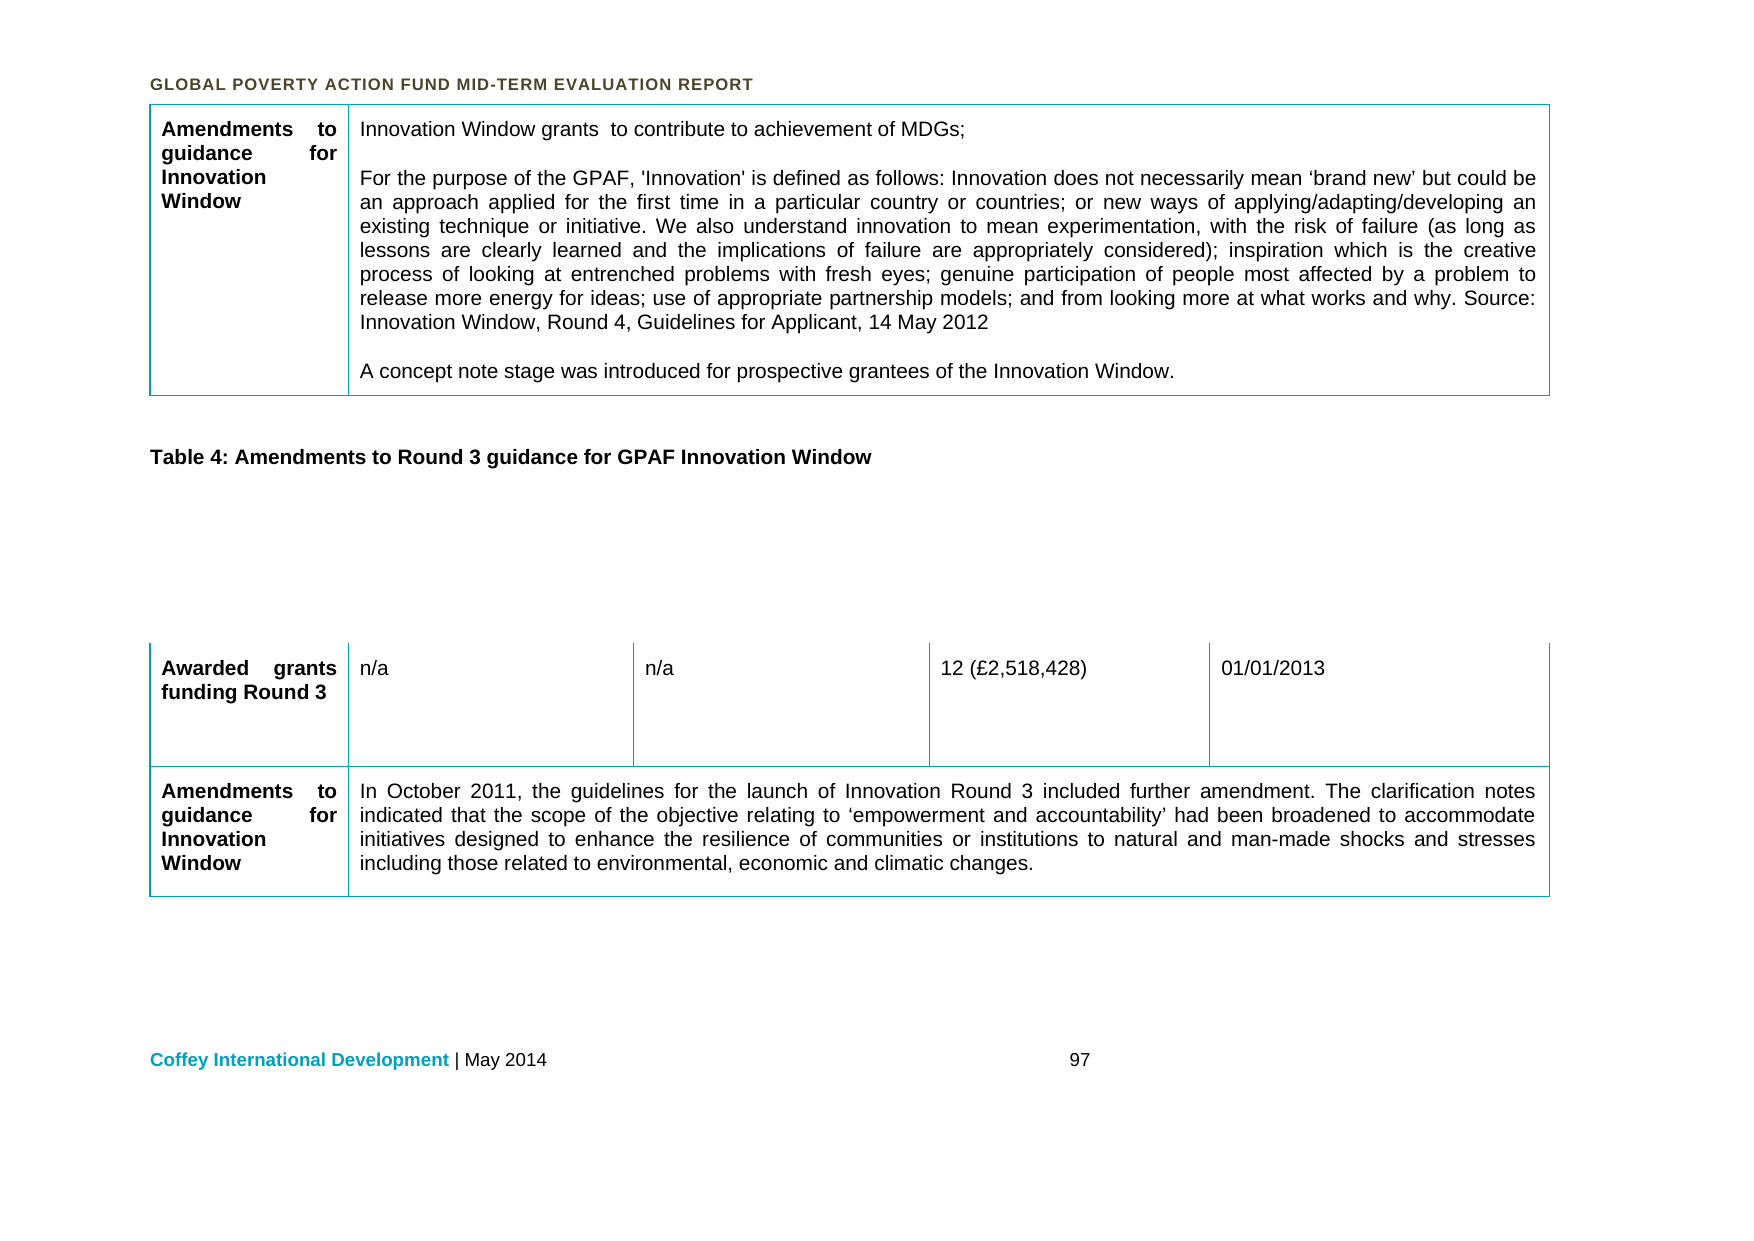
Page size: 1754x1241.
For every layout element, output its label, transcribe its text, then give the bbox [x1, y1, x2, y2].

table_cell In October 2011, the guidelines for the launch of Innovation Round 3 included further amendment. The clarification notes indicated that the scope of the objective relating to ‘empowerment and accountability’ had been broadened to accommodate initiatives designed to enhance the resilience of communities or institutions to natural and man-made shocks and stresses including those related to environmental, economic and climatic changes. [349, 767, 1549, 896]
table_cell Earliest project start date [930, 569, 1209, 643]
table_cell 12 (£2,518,428) [930, 644, 1209, 766]
table_cell Amendments to guidance for Innovation Window [151, 105, 348, 395]
table_cell n/a [634, 644, 929, 766]
text Table 4: Amendments to Round 3 guidance for GPAF Innovation Window [150, 444, 1604, 468]
table_cell [151, 569, 348, 643]
table_cell Amendments to guidance for Innovation Window [151, 767, 348, 896]
table_cell No. (amount) of grants [1210, 569, 1549, 643]
table_cell Awarded grants funding Round 3 [151, 644, 348, 766]
table_cell n/a [349, 644, 633, 766]
table_header [151, 494, 348, 568]
table_cell No. (amount) of grants [634, 569, 929, 643]
table_header Impact Window [349, 494, 929, 568]
table_header Innovation Window [930, 494, 1549, 568]
table_cell Earliest project start date [349, 569, 633, 643]
table_cell 01/01/2013 [1210, 644, 1549, 766]
table_cell Innovation Window grants to contribute to achievement of MDGs; For the purpose of the GPAF, 'Innovation' is defined as follows: Innovation does not necessarily mean ‘brand new’ but could be an approach applied for the first time in a particular country or countries; or new ways of applying/adapting/developing an existing technique or initiative. We also understand innovation to mean experimentation, with the risk of failure (as long as lessons are clearly learned and the implications of failure are appropriately considered); inspiration which is the creative process of looking at entrenched problems with fresh eyes; genuine participation of people most affected by a problem to release more energy for ideas; use of appropriate partnership models; and from looking more at what works and why. Source: Innovation Window, Round 4, Guidelines for Applicant, 14 May 2012 A concept note stage was introduced for prospective grantees of the Innovation Window. [349, 105, 1549, 395]
